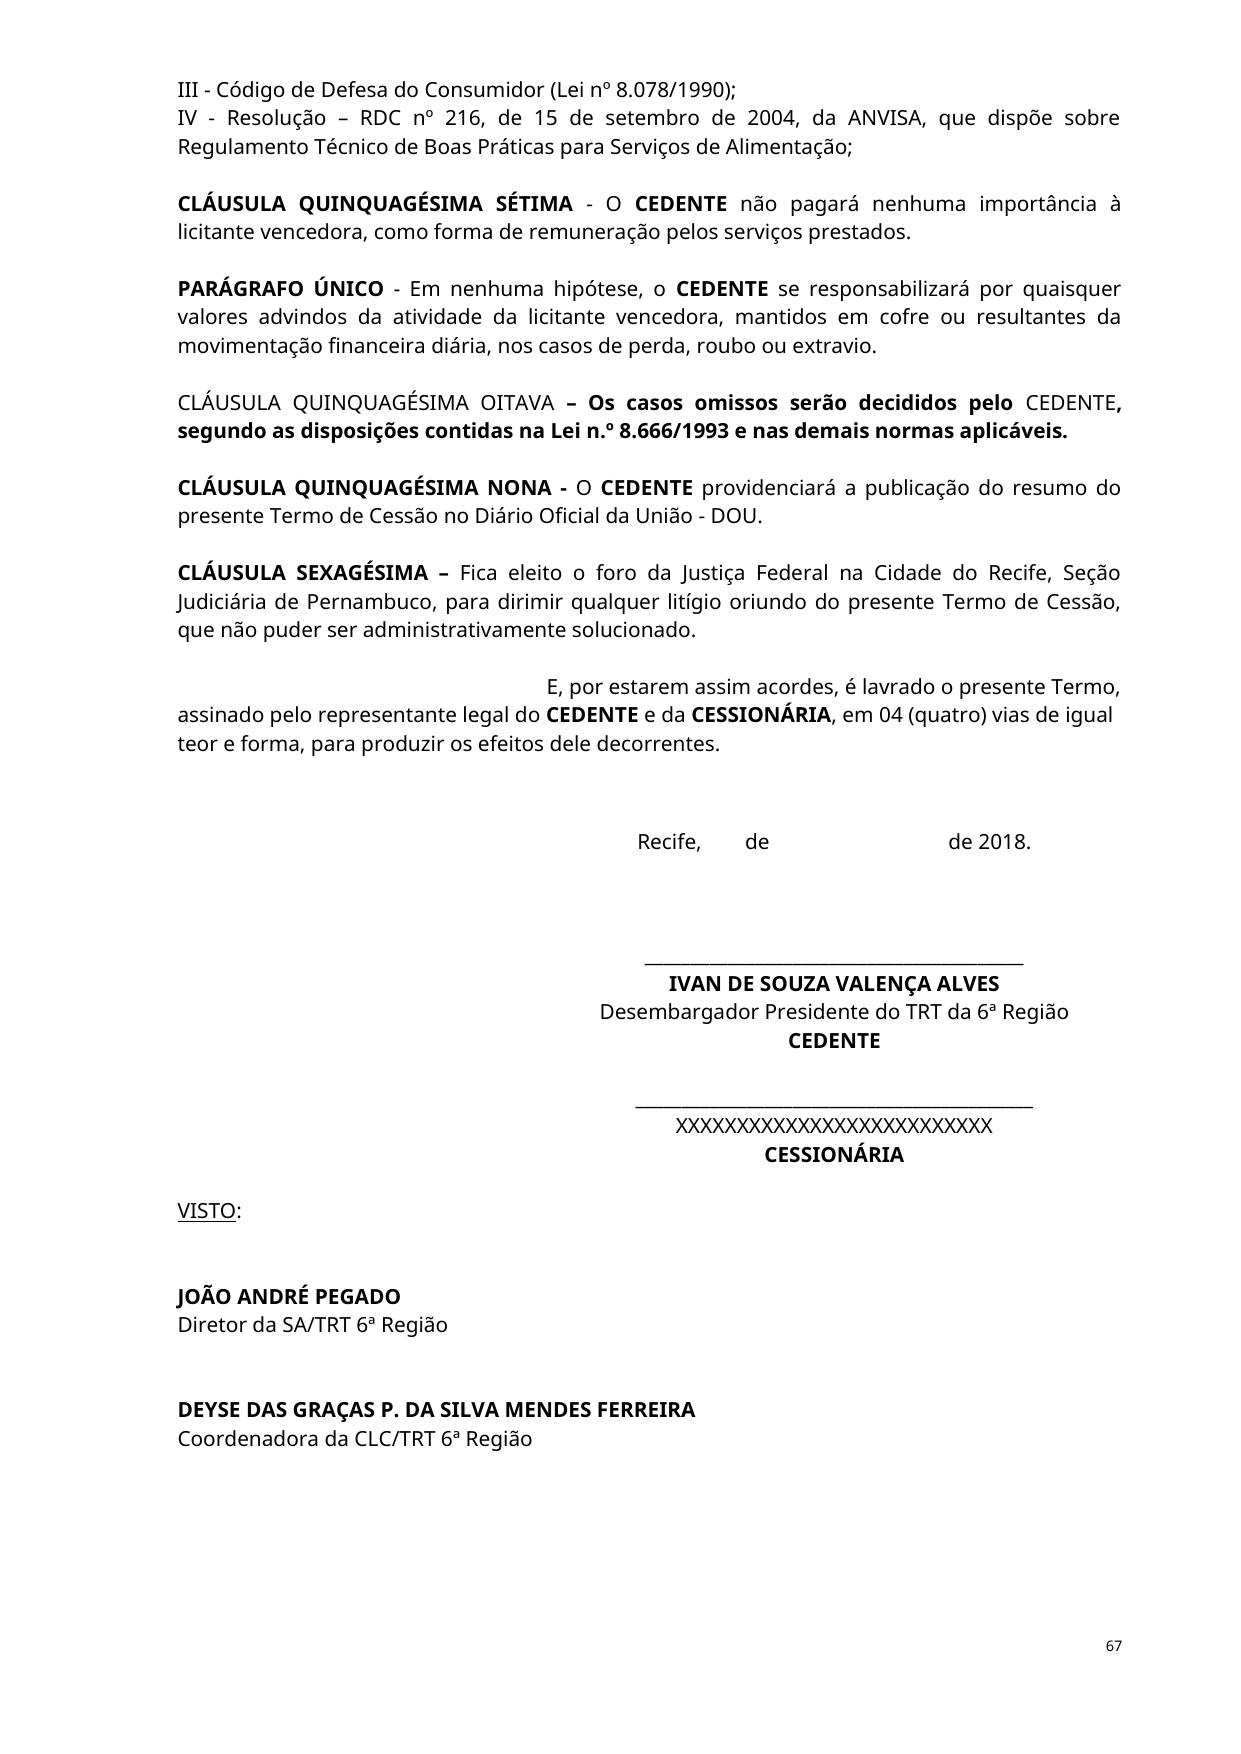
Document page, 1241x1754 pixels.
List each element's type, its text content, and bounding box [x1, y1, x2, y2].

text VISTO: [177, 1197, 1122, 1225]
text JOÃO ANDRÉ PEGADO [177, 1282, 1122, 1310]
text E, por estarem assim acordes, é lavrado o presente Termo, assinado pelo representante legal do CEDENTE e da CESSIONÁRIA, em 04 (quatro) vias de igual teor e forma, para produzir os efeitos dele decorrentes. [177, 672, 1122, 757]
text CLÁUSULA SEXAGÉSIMA – Fica eleito o foro da Justiça Federal na Cidade do Recife, Seção Judiciária de Pernambuco, para dirimir qualquer litígio oriundo do presente Termo de Cessão, que não puder ser administrativamente solucionado. [177, 558, 1122, 644]
text Diretor da SA/TRT 6ª Região [177, 1310, 1122, 1339]
text CESSIONÁRIA [546, 1140, 1122, 1168]
text IV - Resolução – RDC nº 216, de 15 de setembro de 2004, da ANVISA, que dispõe sobre Regulamento Técnico de Boas Práticas para Serviços de Alimentação; [177, 103, 1122, 160]
text IVAN DE SOUZA VALENÇA ALVES [546, 969, 1122, 997]
text CLÁUSULA QUINQUAGÉSIMA SÉTIMA - O CEDENTE não pagará nenhuma importância à licitante vencedora, como forma de remuneração pelos serviços prestados. [177, 189, 1122, 246]
text Desembargador Presidente do TRT da 6ª Região [546, 997, 1122, 1026]
text Coordenadora da CLC/TRT 6ª Região [177, 1424, 1122, 1452]
text CLÁUSULA QUINQUAGÉSIMA OITAVA – Os casos omissos serão decididos pelo CEDENTE, segundo as disposições contidas na Lei n.º 8.666/1993 e nas demais normas aplicáveis. [177, 388, 1122, 445]
text ___________________________________________ [546, 1083, 1122, 1111]
text _________________________________________ [546, 941, 1122, 969]
text III - Código de Defesa do Consumidor (Lei nº 8.078/1990); [177, 75, 1122, 103]
text Recife, de de 2018. [546, 827, 1122, 855]
text PARÁGRAFO ÚNICO - Em nenhuma hipótese, o CEDENTE se responsabilizará por quaisquer valores advindos da atividade da licitante vencedora, mantidos em cofre ou resultantes da movimentação financeira diária, nos casos de perda, roubo ou extravio. [177, 274, 1122, 359]
text CEDENTE [546, 1026, 1122, 1054]
text CLÁUSULA QUINQUAGÉSIMA NONA - O CEDENTE providenciará a publicação do resumo do presente Termo de Cessão no Diário Oficial da União - DOU. [177, 473, 1122, 530]
text XXXXXXXXXXXXXXXXXXXXXXXXXX [546, 1111, 1122, 1140]
text DEYSE DAS GRAÇAS P. DA SILVA MENDES FERREIRA [177, 1396, 1122, 1424]
